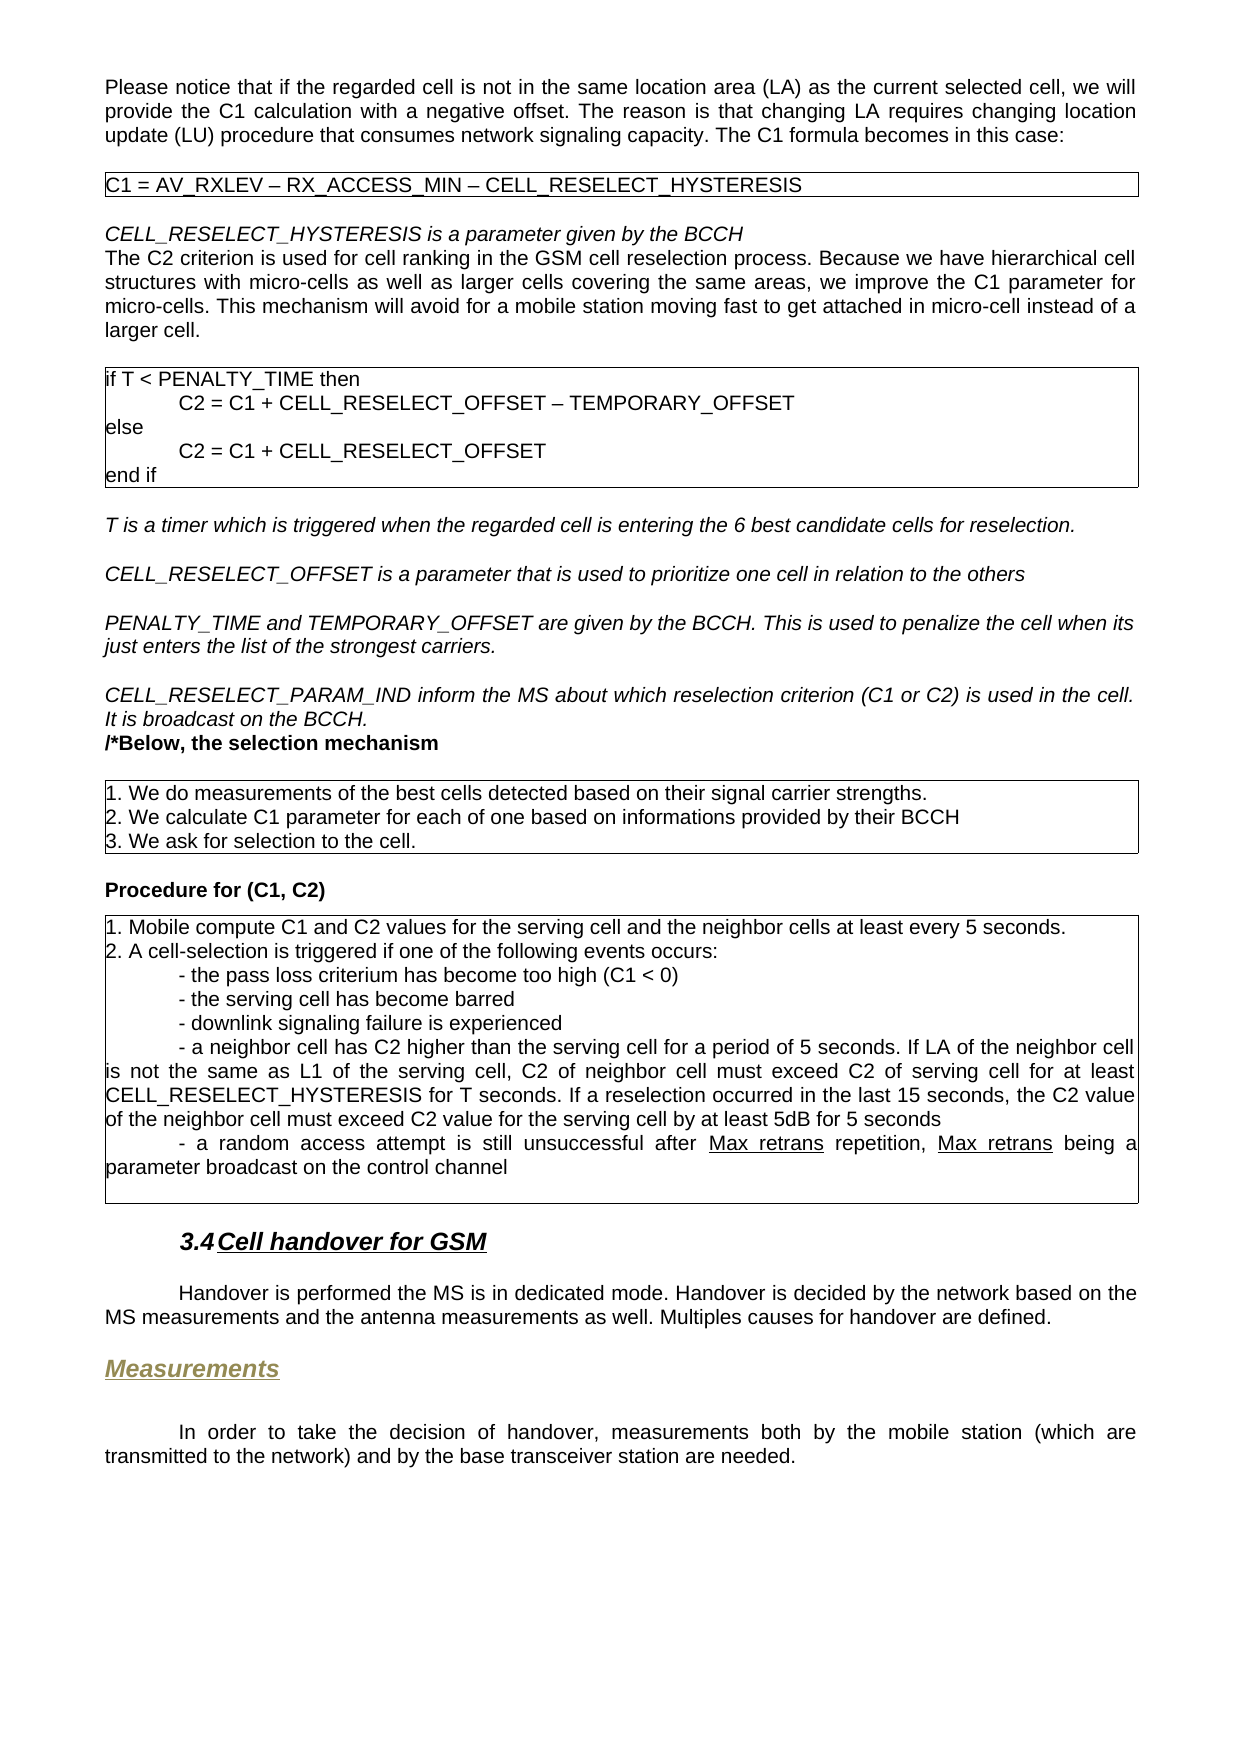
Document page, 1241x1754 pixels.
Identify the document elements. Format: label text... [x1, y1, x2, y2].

text - the serving cell has become barred [106, 986, 1138, 1010]
subtitle Cell handover for GSM [179, 1227, 1138, 1256]
text C2 = C1 + CELL_RESELECT_OFFSET – TEMPORARY_OFFSET [106, 391, 1138, 414]
text 1. Mobile compute C1 and C2 values for the serving cell and the neighbor cells at least every 5 seconds. [106, 916, 1138, 938]
text - a random access attempt is still unsuccessful after Max retrans repetition, Max retrans being a parameter broadcast on the control channel [106, 1130, 1138, 1179]
text CELL_RESELECT_OFFSET is a parameter that is used to prioritize one cell in relation to the others [104, 561, 1138, 585]
text CELL_RESELECT_PARAM_IND inform the MS about which reselection criterion (C1 or C2) is used in the cell. It is broadcast on the BCCH. [104, 683, 1138, 731]
text /*Below, the selection mechanism [104, 731, 1138, 755]
text Please notice that if the regarded cell is not in the same location area (LA) as the current selected cell, we will provide the C1 calculation with a negative offset. The reason is that changing LA requires changing location update (LU) procedure that consumes network signaling capacity. The C1 formula becomes in this case: [104, 75, 1138, 147]
text 3. We ask for selection to the cell. [106, 828, 1138, 853]
subtitle Measurements [104, 1354, 1138, 1382]
text - downlink signaling failure is experienced [106, 1010, 1138, 1034]
text C2 = C1 + CELL_RESELECT_OFFSET [106, 438, 1138, 462]
text The C2 criterion is used for cell ranking in the GSM cell reselection process. Because we have hierarchical cell structures with micro-cells as well as larger cells covering the same areas, we improve the C1 parameter for micro-cells. This mechanism will avoid for a mobile station moving fast to get attached in micro-cell instead of a larger cell. [104, 246, 1138, 342]
text CELL_RESELECT_HYSTERESIS is a parameter given by the BCCH [104, 222, 1138, 246]
text T is a timer which is triggered when the regarded cell is entering the 6 best candidate cells for reselection. [104, 512, 1138, 536]
text - a neighbor cell has C2 higher than the serving cell for a period of 5 seconds. If LA of the neighbor cell is not the same as L1 of the serving cell, C2 of neighbor cell must exceed C2 of serving cell for at least CELL_RESELECT_HYSTERESIS for T seconds. If a reselection occurred in the last 15 seconds, the C2 value of the neighbor cell must exceed C2 value for the serving cell by at least 5dB for 5 seconds [106, 1034, 1138, 1130]
text Handover is performed the MS is in dedicated mode. Handover is decided by the network based on the MS measurements and the antenna measurements as well. Multiples causes for handover are defined. [104, 1281, 1138, 1329]
text end if [106, 462, 1138, 487]
text - the pass loss criterium has become too high (C1 < 0) [106, 962, 1138, 986]
subtitle Procedure for (C1, C2) [104, 878, 1138, 902]
text 1. We do measurements of the best cells detected based on their signal carrier strengths. [106, 781, 1138, 804]
text if T < PENALTY_TIME then [106, 368, 1138, 391]
text 2. A cell-selection is triggered if one of the following events occurs: [106, 938, 1138, 962]
text 2. We calculate C1 parameter for each of one based on informations provided by their BCCH [106, 804, 1138, 828]
text C1 = AV_RXLEV – RX_ACCESS_MIN – CELL_RESELECT_HYSTERESIS [106, 173, 1138, 196]
text PENALTY_TIME and TEMPORARY_OFFSET are given by the BCCH. This is used to penalize the cell when its just enters the list of the strongest carriers. [104, 610, 1138, 658]
text else [106, 414, 1138, 438]
text In order to take the decision of handover, measurements both by the mobile station (which are transmitted to the network) and by the base transceiver station are needed. [104, 1420, 1138, 1468]
